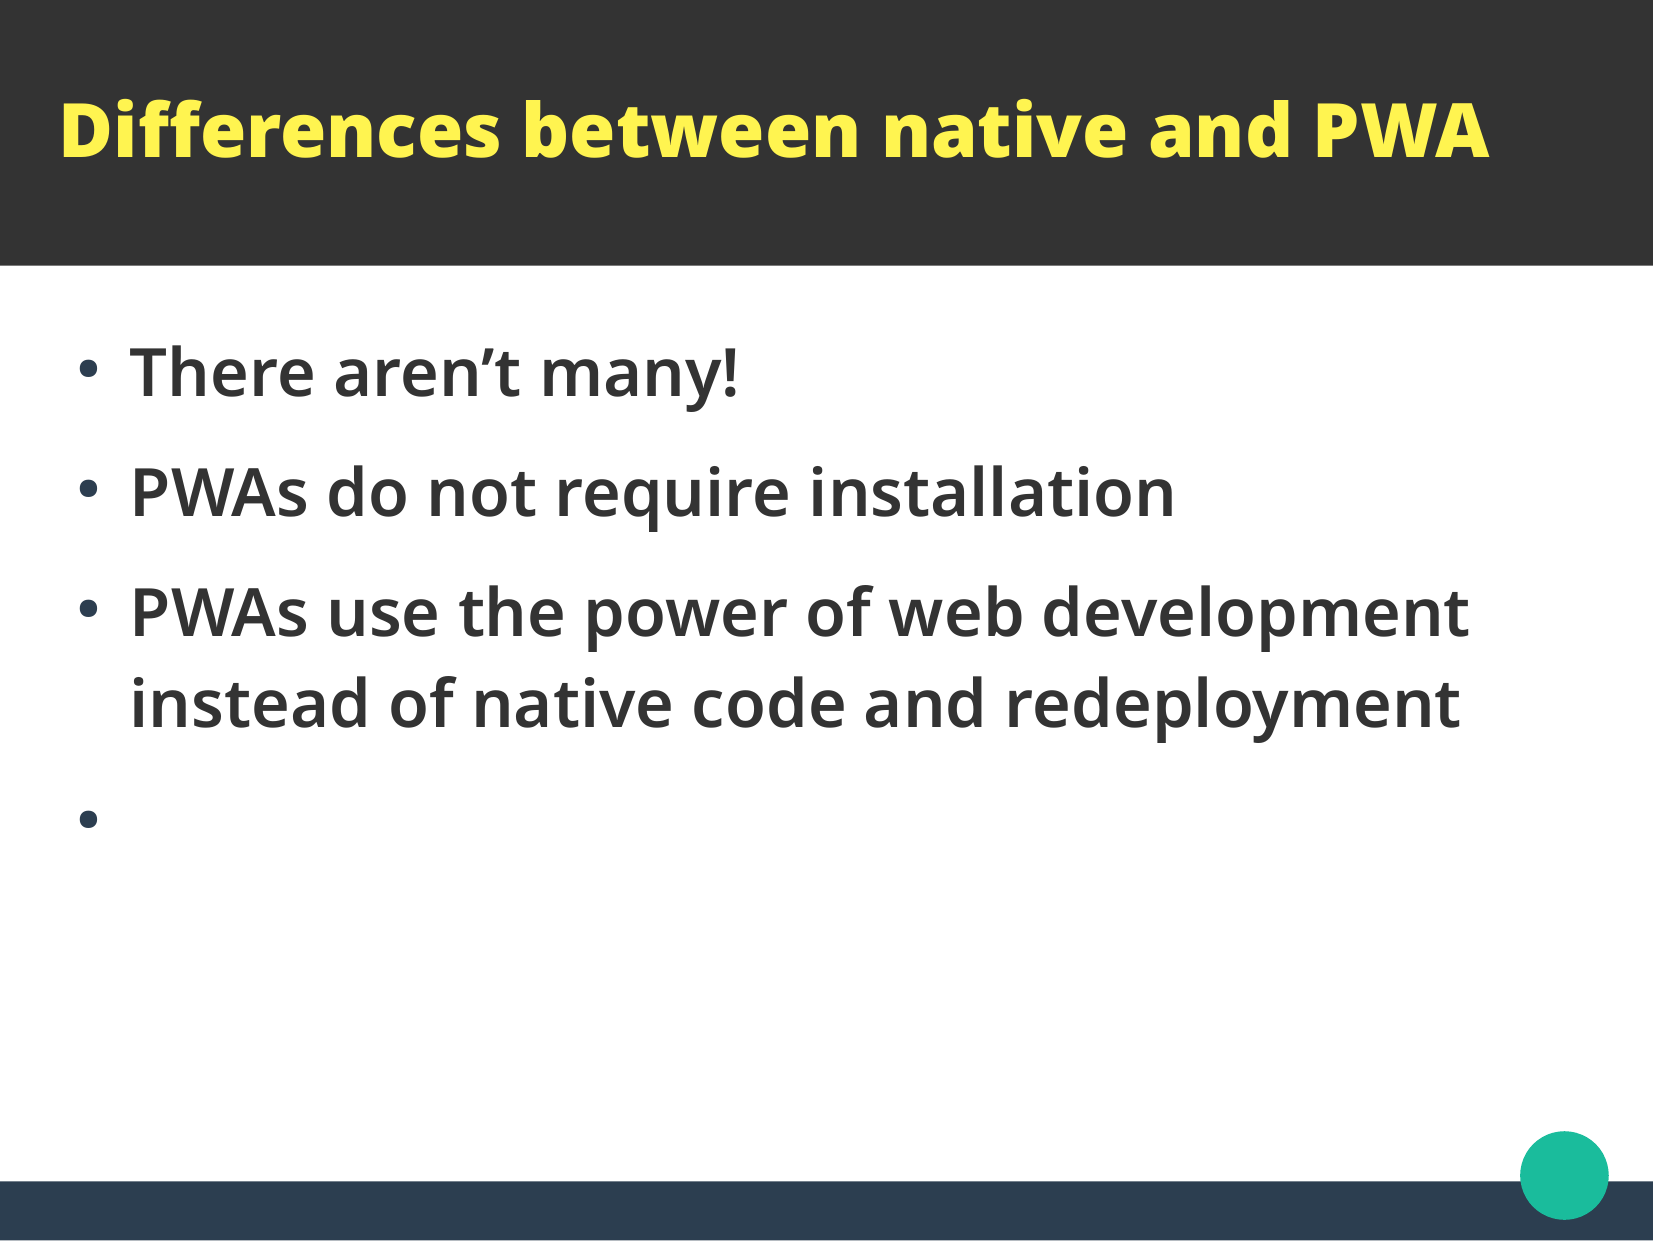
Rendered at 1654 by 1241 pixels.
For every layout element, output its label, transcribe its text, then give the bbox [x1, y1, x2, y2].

list There aren’t many! PWAs do not require installation PWAs use the power of web development instead of native code and redeployment [58, 324, 1594, 1152]
title Differences between native and PWA [58, 49, 1594, 207]
